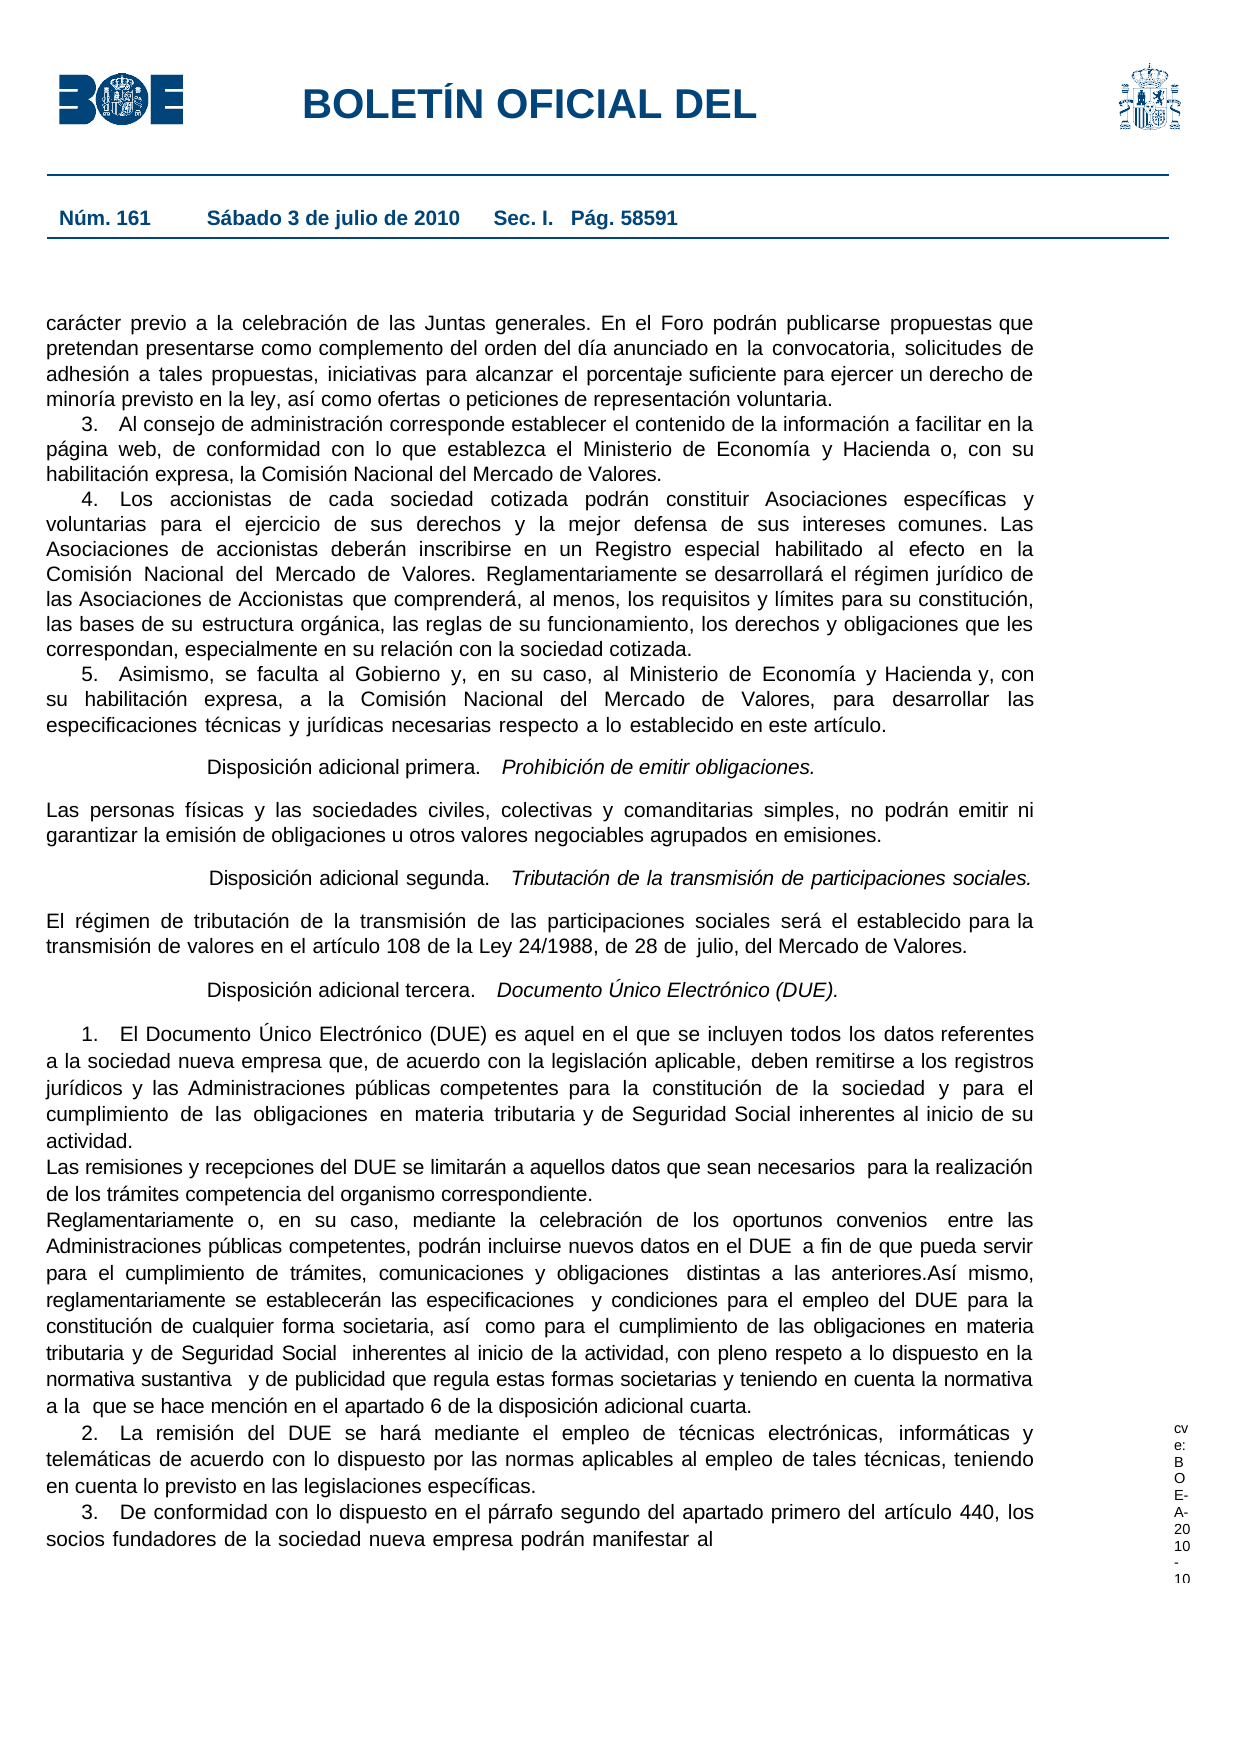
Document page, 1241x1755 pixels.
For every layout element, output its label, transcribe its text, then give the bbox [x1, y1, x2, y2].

text Reglamentariamente o, en su caso, mediante la celebración de los oportunos convenios entre las Administraciones públicas competentes, podrán incluirse nuevos datos en el DUE a fin de que pueda servir para el cumplimiento de trámites, comunicaciones y obligaciones distintas a las anteriores.Así mismo, reglamentariamente se establecerán las especificaciones y condiciones para el empleo del DUE para la constitución de cualquier forma societaria, así como para el cumplimiento de las obligaciones en materia tributaria y de Seguridad Social inherentes al inicio de la actividad, con pleno respeto a lo dispuesto en la normativa sustantiva y de publicidad que regula estas formas societarias y teniendo en cuenta la normativa a la que se hace mención en el apartado 6 de la disposición adicional cuarta. [46, 1208, 1034, 1418]
list Asimismo, se faculta al Gobierno y, en su caso, al Ministerio de Economía y Hacienda y, con su habilitación expresa, a la Comisión Nacional del Mercado de Valores, para desarrollar las especificaciones técnicas y jurídicas necesarias respecto a lo establecido en este artículo. [46, 662, 1034, 737]
text Disposición adicional primera. Prohibición de emitir obligaciones. [207, 755, 1195, 779]
list Los accionistas de cada sociedad cotizada podrán constituir Asociaciones específicas y voluntarias para el ejercicio de sus derechos y la mejor defensa de sus intereses comunes. Las Asociaciones de accionistas deberán inscribirse en un Registro especial habilitado al efecto en la Comisión Nacional del Mercado de Valores. Reglamentariamente se desarrollará el régimen jurídico de las Asociaciones de Accionistas que comprenderá, al menos, los requisitos y límites para su constitución, las bases de su estructura orgánica, las reglas de su funcionamiento, los derechos y obligaciones que les correspondan, especialmente en su relación con la sociedad cotizada. [46, 487, 1034, 661]
text El régimen de tributación de la transmisión de las participaciones sociales será el establecido para la transmisión de valores en el artículo 108 de la Ley 24/1988, de 28 de julio, del Mercado de Valores. [46, 909, 1034, 958]
list Al consejo de administración corresponde establecer el contenido de la información a facilitar en la página web, de conformidad con lo que establezca el Ministerio de Economía y Hacienda o, con su habilitación expresa, la Comisión Nacional del Mercado de Valores. [46, 412, 1034, 486]
text Las personas físicas y las sociedades civiles, colectivas y comanditarias simples, no podrán emitir ni garantizar la emisión de obligaciones u otros valores negociables agrupados en emisiones. [46, 798, 1034, 847]
text Disposición adicional segunda. Tributación de la transmisión de participaciones sociales. [46, 866, 1034, 890]
list La remisión del DUE se hará mediante el empleo de técnicas electrónicas, informáticas y telemáticas de acuerdo con lo dispuesto por las normas aplicables al empleo de tales técnicas, teniendo en cuenta lo previsto en las legislaciones específicas. [46, 1420, 1034, 1497]
text Las remisiones y recepciones del DUE se limitarán a aquellos datos que sean necesarios para la realización de los trámites competencia del organismo correspondiente. [46, 1155, 1034, 1205]
list El Documento Único Electrónico (DUE) es aquel en el que se incluyen todos los datos referentes a la sociedad nueva empresa que, de acuerdo con la legislación aplicable, deben remitirse a los registros jurídicos y las Administraciones públicas competentes para la constitución de la sociedad y para el cumplimiento de las obligaciones en materia tributaria y de Seguridad Social inherentes al inicio de su actividad. [46, 1022, 1034, 1152]
subtitle Núm. 161 Sábado 3 de julio de 2010 Sec. I. Pág. 58591 [59, 205, 1195, 229]
text cve: BOE-A-2010-10544 [1174, 1420, 1191, 1583]
text Disposición adicional tercera. Documento Único Electrónico (DUE). [207, 978, 1195, 1002]
list De conformidad con lo dispuesto en el párrafo segundo del apartado primero del artículo 440, los socios fundadores de la sociedad nueva empresa podrán manifestar al [46, 1500, 1034, 1550]
text carácter previo a la celebración de las Juntas generales. En el Foro podrán publicarse propuestas que pretendan presentarse como complemento del orden del día anunciado en la convocatoria, solicitudes de adhesión a tales propuestas, iniciativas para alcanzar el porcentaje suficiente para ejercer un derecho de minoría previsto en la ley, así como ofertas o peticiones de representación voluntaria. [46, 311, 1034, 411]
